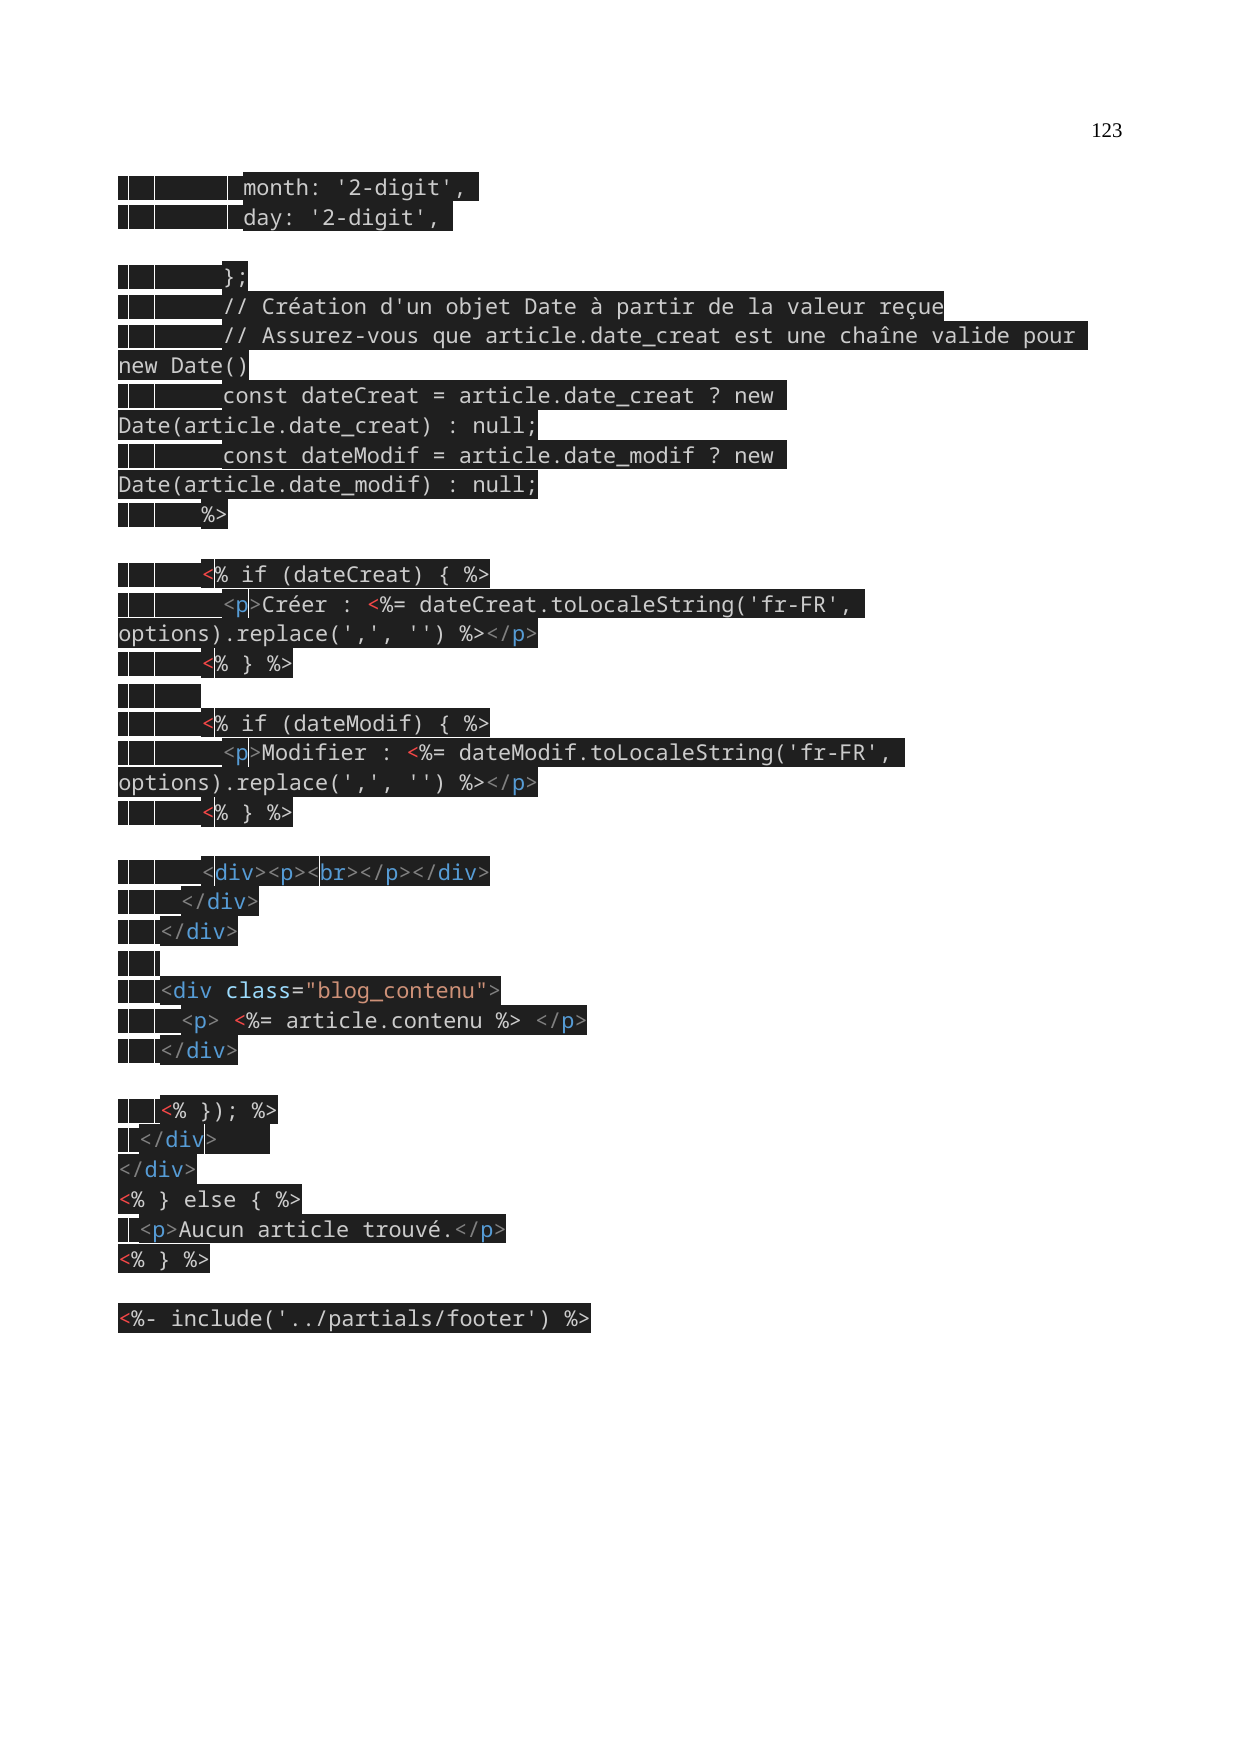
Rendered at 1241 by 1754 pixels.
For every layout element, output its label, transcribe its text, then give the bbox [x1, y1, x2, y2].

text month: '2-digit', [118, 172, 1122, 201]
text <% if (dateModif) { %> [118, 708, 1122, 737]
text <% } %> [118, 1243, 1122, 1273]
text // Création d'un objet Date à partir de la valeur reçue [118, 291, 1122, 321]
text <% }); %> [118, 1094, 1122, 1124]
text </div> [118, 916, 1122, 946]
text <p>Modifier : <%= dateModif.toLocaleString('fr-FR', options).replace(',', '') %></p> [118, 737, 1122, 797]
text <div class="blog_contenu"> [118, 976, 1122, 1005]
text // Assurez-vous que article.date_creat est une chaîne valide pour new Date() [118, 321, 1122, 380]
text <% } %> [118, 797, 1122, 827]
text <%- include('../partials/footer') %> [118, 1303, 1122, 1333]
text %> [118, 499, 1122, 529]
text <p>Aucun article trouvé.</p> [118, 1214, 1122, 1243]
text </div> [118, 1154, 1122, 1184]
text </div> [118, 1124, 1122, 1154]
text <% } else { %> [118, 1184, 1122, 1214]
text </div> [118, 886, 1122, 916]
text const dateModif = article.date_modif ? new Date(article.date_modif) : null; [118, 440, 1122, 499]
text const dateCreat = article.date_creat ? new Date(article.date_creat) : null; [118, 380, 1122, 440]
text <p>Créer : <%= dateCreat.toLocaleString('fr-FR', options).replace(',', '') %></p> [118, 588, 1122, 648]
text <div><p><br></p></div> [118, 856, 1122, 886]
text }; [118, 261, 1122, 291]
text <% if (dateCreat) { %> [118, 559, 1122, 588]
text <% } %> [118, 648, 1122, 678]
text day: '2-digit', [118, 201, 1122, 231]
text </div> [118, 1035, 1122, 1065]
text <p> <%= article.contenu %> </p> [118, 1005, 1122, 1035]
